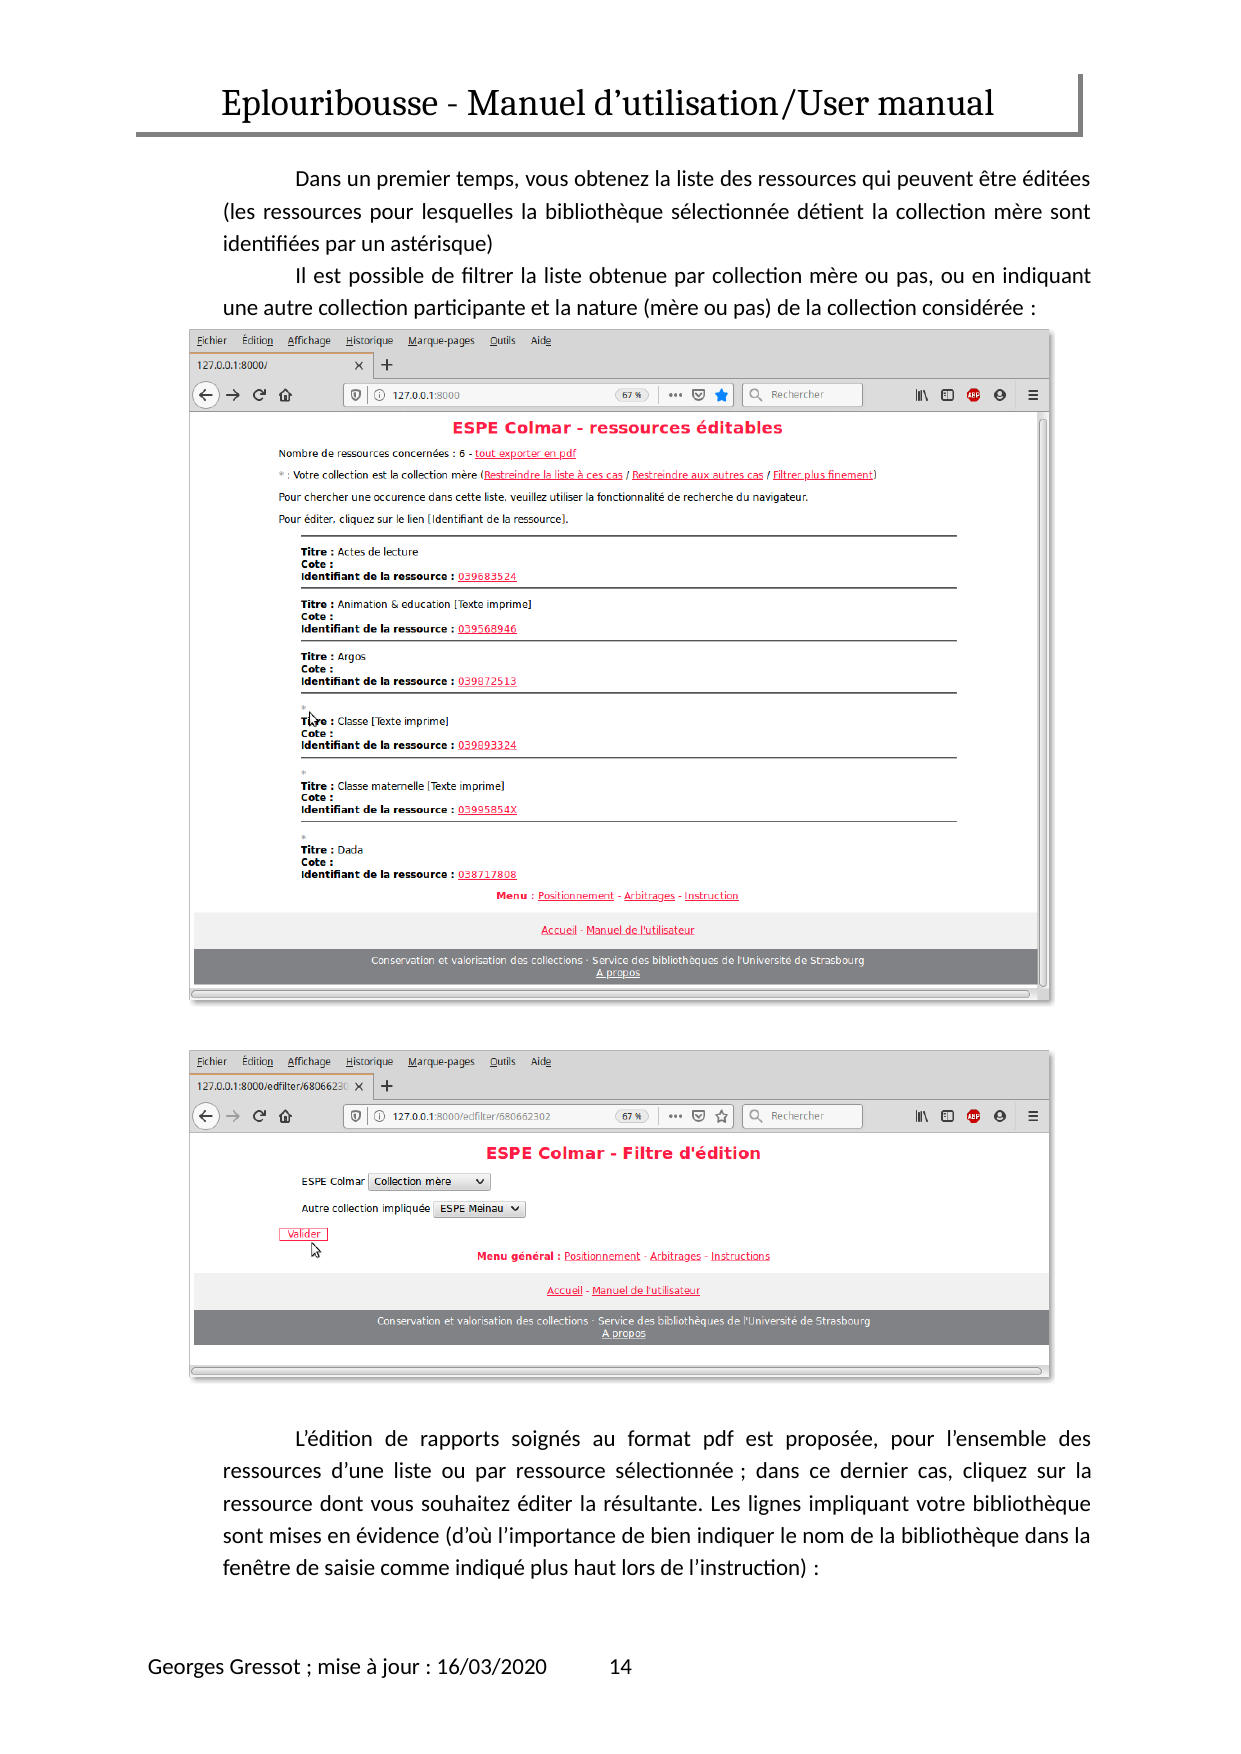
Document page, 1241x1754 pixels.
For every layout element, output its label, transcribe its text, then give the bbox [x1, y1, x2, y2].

picture [185, 1047, 1055, 1384]
list Dans un premier temps, vous obtenez la liste des ressources qui peuvent être éditées (les ressources pour lesquelles la bibliothèque sélectionnée détient la collection mère sont identifiées par un astérisque) [223, 164, 1093, 257]
list Il est possible de filtrer la liste obtenue par collection mère ou pas, ou en indiquant une autre collection participante et la nature (mère ou pas) de la collection considérée : [223, 261, 1093, 321]
picture [185, 325, 1055, 1007]
list L’édition de rapports soignés au format pdf est proposée, pour l’ensemble des ressources d’une liste ou par ressource sélectionnée ; dans ce dernier cas, cliquez sur la ressource dont vous souhaitez éditer la résultante. Les lignes impliquant votre bibliothèque sont mises en évidence (d’où l’importance de bien indiquer le nom de la bibliothèque dans la fenêtre de saisie comme indiqué plus haut lors de l’instruction) : [223, 1424, 1093, 1581]
